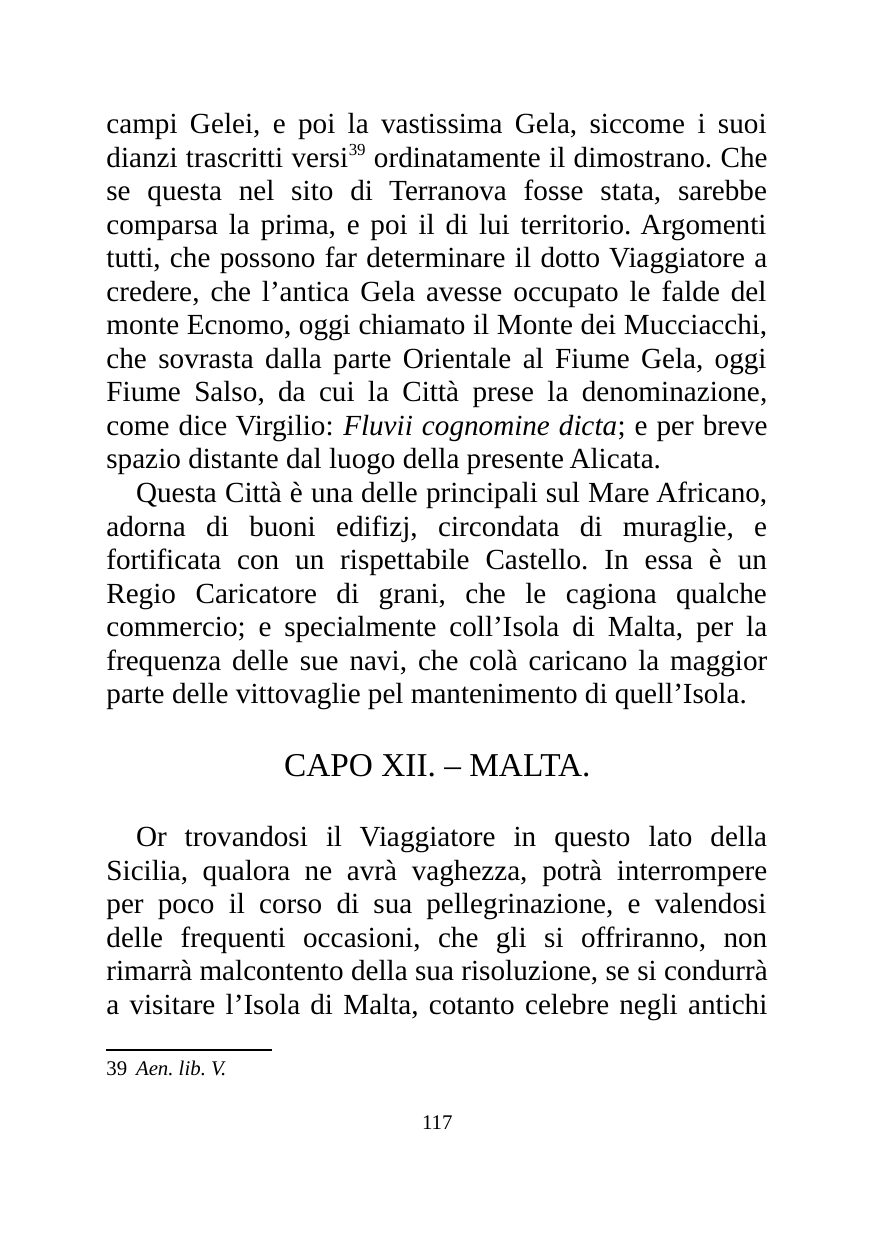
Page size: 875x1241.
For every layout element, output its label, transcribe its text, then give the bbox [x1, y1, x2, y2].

text Aen. lib. V. [106, 1056, 768, 1080]
text campi Gelei, e poi la vastissima Gela, siccome i suoi dianzi trascritti versi ordinatamente il dimostrano. Che se questa nel sito di Terranova fosse stata, sarebbe comparsa la prima, e poi il di lui territorio. Argomenti tutti, che possono far determinare il dotto Viaggiatore a credere, che l’antica Gela avesse occupato le falde del monte Ecnomo, oggi chiamato il Monte dei Mucciacchi, che sovrasta dalla parte Orientale al Fiume Gela, oggi Fiume Salso, da cui la Città prese la denominazione, come dice Virgilio: Fluvii cognomine dicta; e per breve spazio distante dal luogo della presente Alicata. [106, 106, 768, 475]
text Questa Città è una delle principali sul Mare Africano, adorna di buoni edifizj, circondata di muraglie, e fortificata con un rispettabile Castello. In essa è un Regio Caricatore di grani, che le cagiona qualche commercio; e specialmente coll’Isola di Malta, per la frequenza delle sue navi, che colà caricano la maggior parte delle vittovaglie pel mantenimento di quell’Isola. [106, 475, 768, 710]
subtitle CAPO XII. – MALTA. [106, 745, 768, 784]
text Or trovandosi il Viaggiatore in questo lato della Sicilia, qualora ne avrà vaghezza, potrà interrompere per poco il corso di sua pellegrinazione, e valendosi delle frequenti occasioni, che gli si offriranno, non rimarrà malcontento della sua risoluzione, se si condurrà a visitare l’Isola di Malta, cotanto celebre negli antichi [106, 819, 768, 1020]
